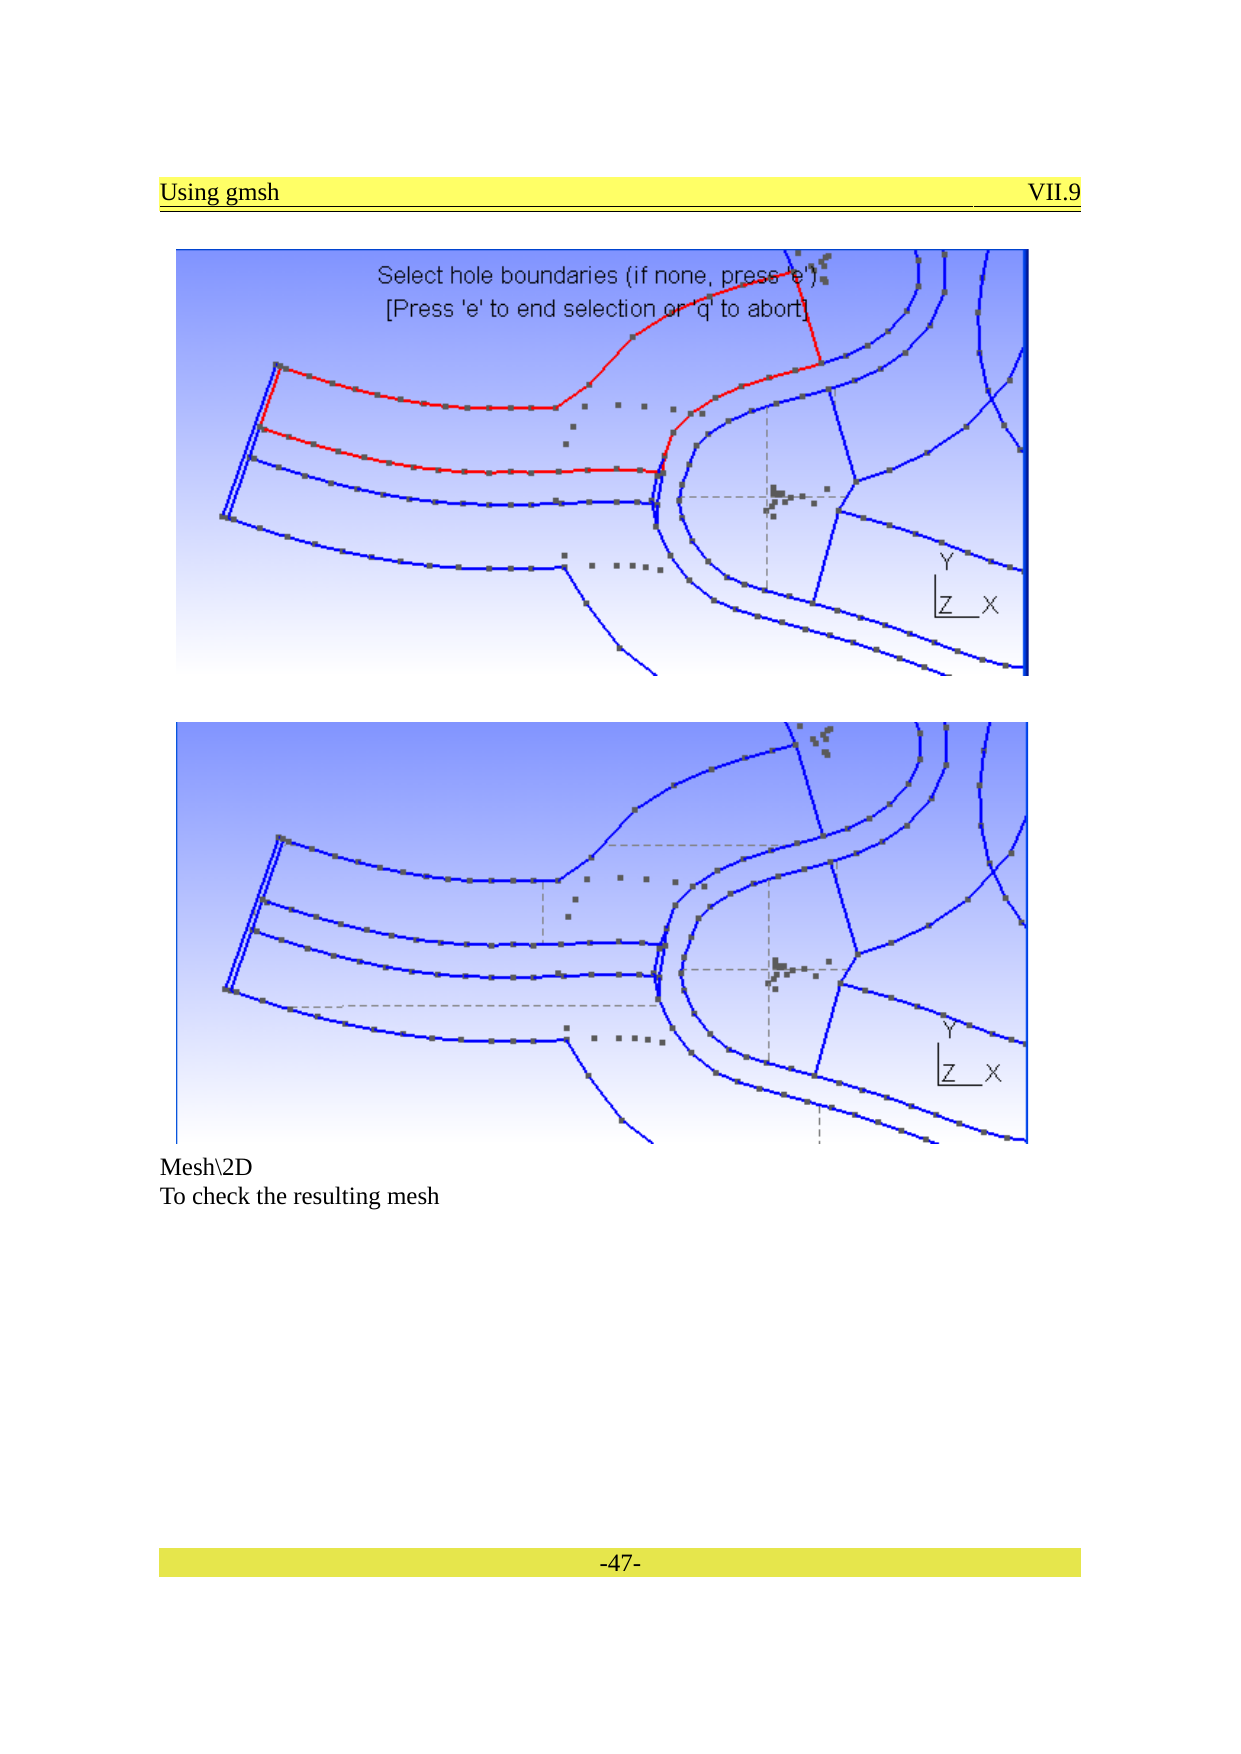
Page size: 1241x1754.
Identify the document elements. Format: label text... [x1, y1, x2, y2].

text Mesh\2D [159, 1152, 1081, 1181]
text To check the resulting mesh [159, 1181, 1081, 1210]
picture [176, 722, 1029, 1144]
picture [176, 249, 1029, 676]
